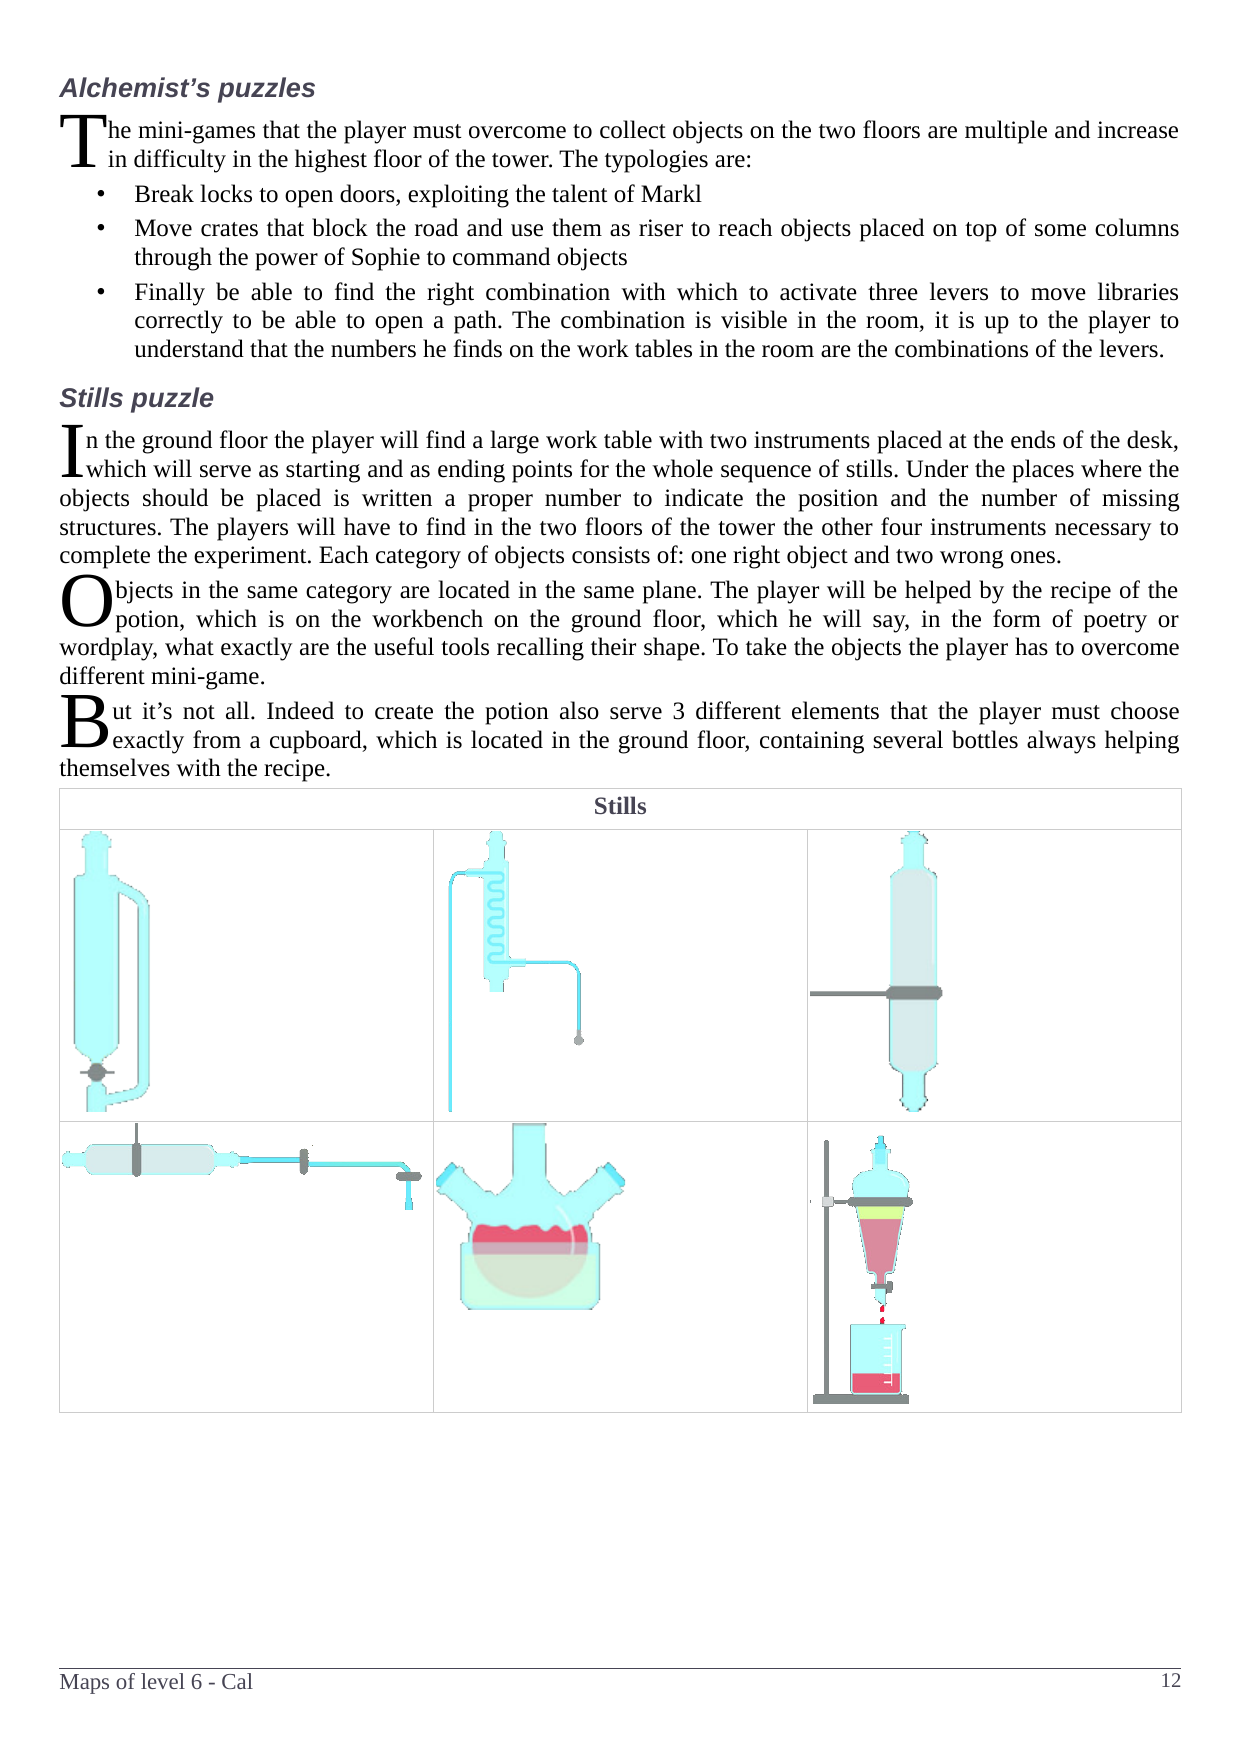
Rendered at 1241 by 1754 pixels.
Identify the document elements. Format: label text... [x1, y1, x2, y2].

table_header Stills [60, 789, 1181, 829]
list Finally be able to find the right combination with which to activate three levers to move libraries correctly to be able to open a path. The combination is visible in the room, it is up to the player to understand that the numbers he finds on the work tables in the room are the combinations of the levers. [97, 277, 1181, 363]
table_cell [808, 830, 1181, 1121]
picture [436, 1123, 625, 1310]
subtitle Alchemist’s puzzles [59, 72, 1181, 103]
picture [436, 831, 598, 1112]
text In the ground floor the player will find a large work table with two instruments placed at the ends of the desk, which will serve as starting and as ending points for the whole sequence of stills. Under the places where the objects should be placed is written a proper number to indicate the position and the number of missing structures. The players will have to find in the two floors of the tower the other four instruments necessary to complete the experiment. Each category of objects consists of: one right object and two wrong ones. [59, 425, 1181, 569]
picture [810, 831, 952, 1112]
table_cell [808, 1122, 1181, 1412]
text But it’s not all. Indeed to create the potion also serve 3 different elements that the player must choose exactly from a cupboard, which is located in the ground floor, containing several bottles always helping themselves with the recipe. [59, 696, 1181, 782]
table_cell [60, 1122, 433, 1412]
text Objects in the same category are located in the same plane. The player will be helped by the recipe of the potion, which is on the workbench on the ground floor, which he will say, in the form of poetry or wordplay, what exactly are the useful tools recalling their shape. To take the objects the player has to overcome different mini-game. [59, 575, 1181, 690]
table_cell [434, 1122, 807, 1412]
picture [62, 831, 154, 1112]
list Break locks to open doors, exploiting the talent of Markl [97, 179, 1181, 207]
list Move crates that block the road and use them as riser to reach objects placed on top of some columns through the power of Sophie to command objects [97, 213, 1181, 271]
picture [62, 1123, 433, 1210]
table_cell [434, 830, 807, 1121]
subtitle Stills puzzle [59, 382, 1181, 413]
table_cell [60, 830, 433, 1121]
text The mini-games that the player must overcome to collect objects on the two floors are multiple and increase in difficulty in the highest floor of the tower. The typologies are: [59, 115, 1181, 173]
picture [810, 1123, 915, 1404]
